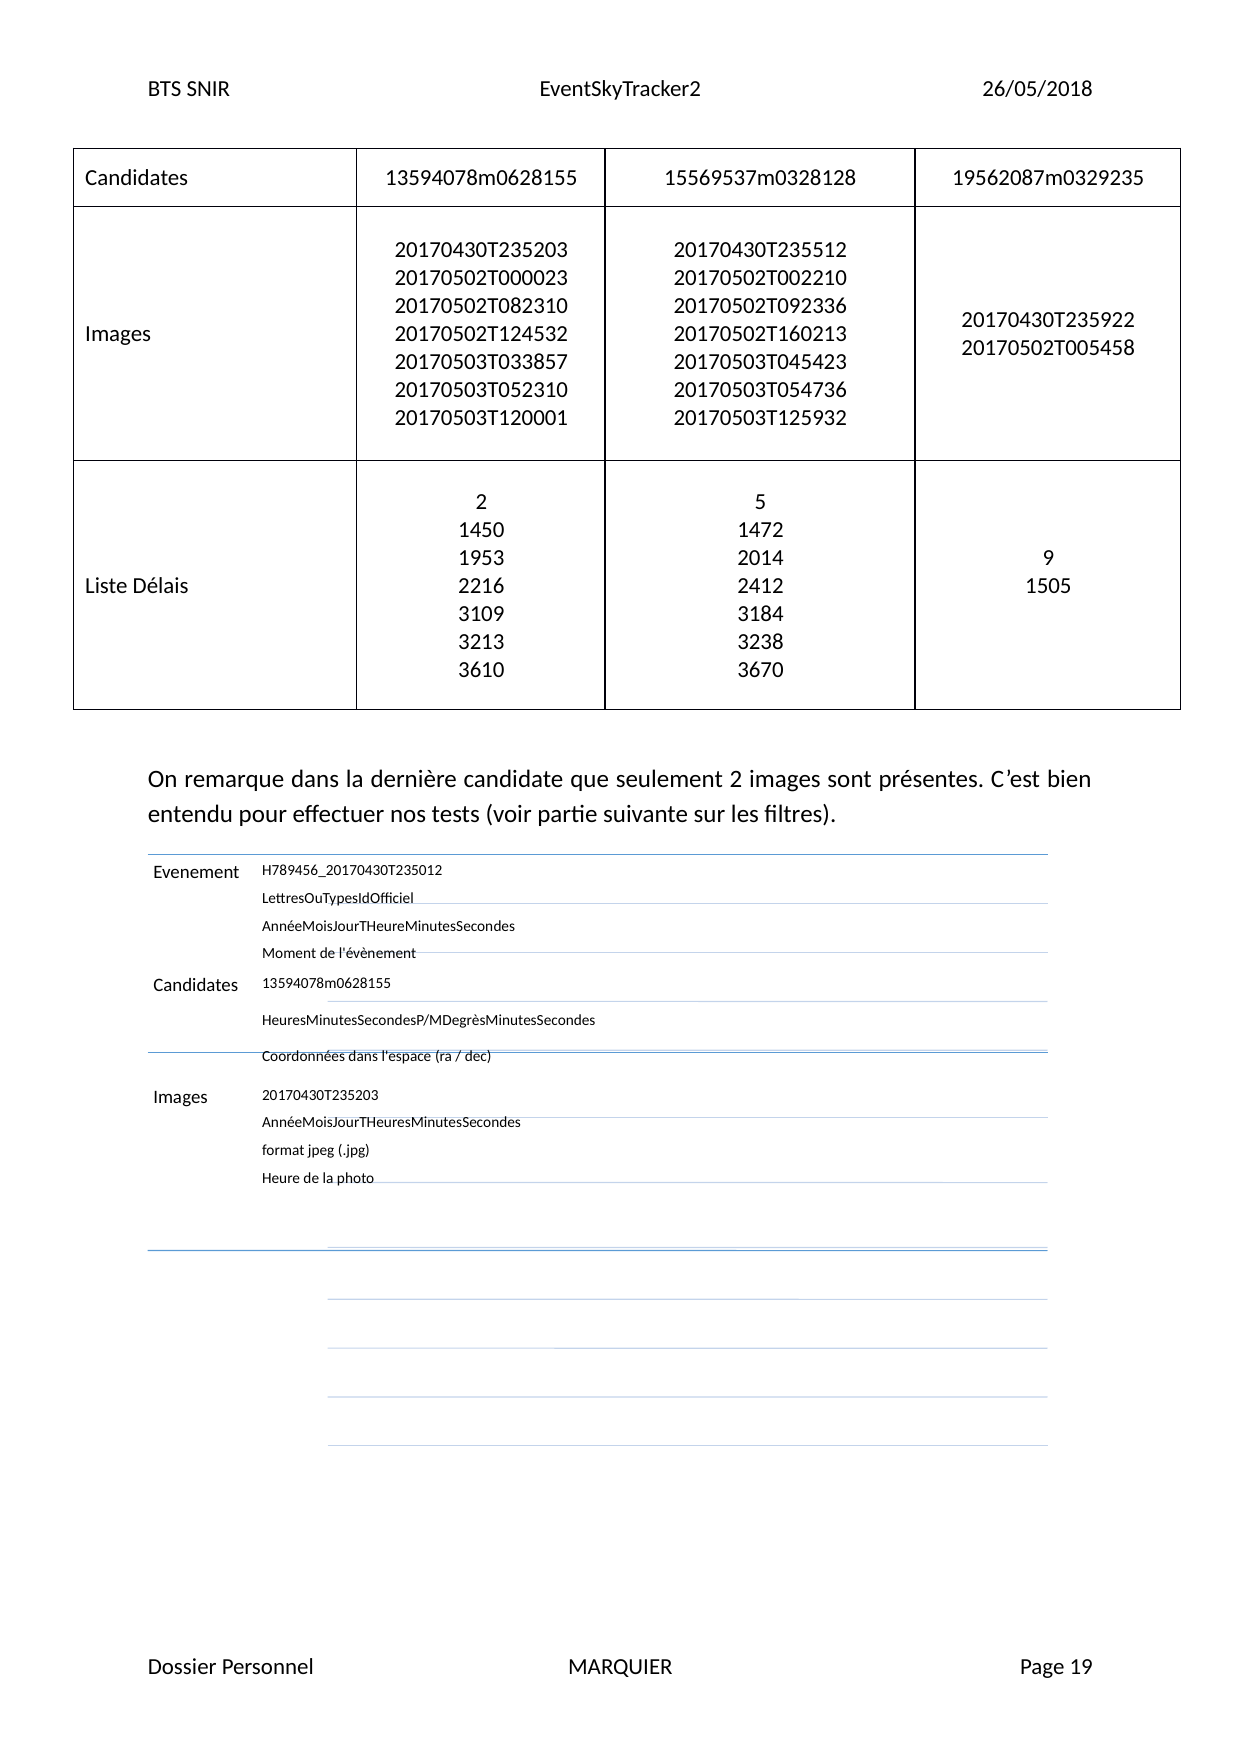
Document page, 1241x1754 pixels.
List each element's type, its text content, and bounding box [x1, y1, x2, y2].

table_cell 15569537m0328128 [606, 149, 914, 206]
table_cell 20170430T235203 20170502T000023 20170502T082310 20170502T124532 20170503T033857 20170503T052310 20170503T120001 [357, 207, 604, 459]
table_cell 13594078m0628155 [357, 149, 604, 206]
table_cell 5 1472 2014 2412 3184 3238 3670 [606, 461, 914, 709]
table_cell 2 1450 1953 2216 3109 3213 3610 [357, 461, 604, 709]
table_cell 19562087m0329235 [916, 149, 1180, 206]
table_cell 20170430T235922 20170502T005458 [916, 207, 1180, 459]
table_cell Liste Délais [74, 461, 356, 709]
table_cell Images [74, 207, 356, 459]
text On remarque dans la dernière candidate que seulement 2 images sont présentes. C’est bien entendu pour effectuer nos tests (voir partie suivante sur les filtres). [148, 763, 1093, 829]
table_cell 9 1505 [916, 461, 1180, 709]
table_cell Candidates [74, 149, 356, 206]
table_cell 20170430T235512 20170502T002210 20170502T092336 20170502T160213 20170503T045423 20170503T054736 20170503T125932 [606, 207, 914, 459]
